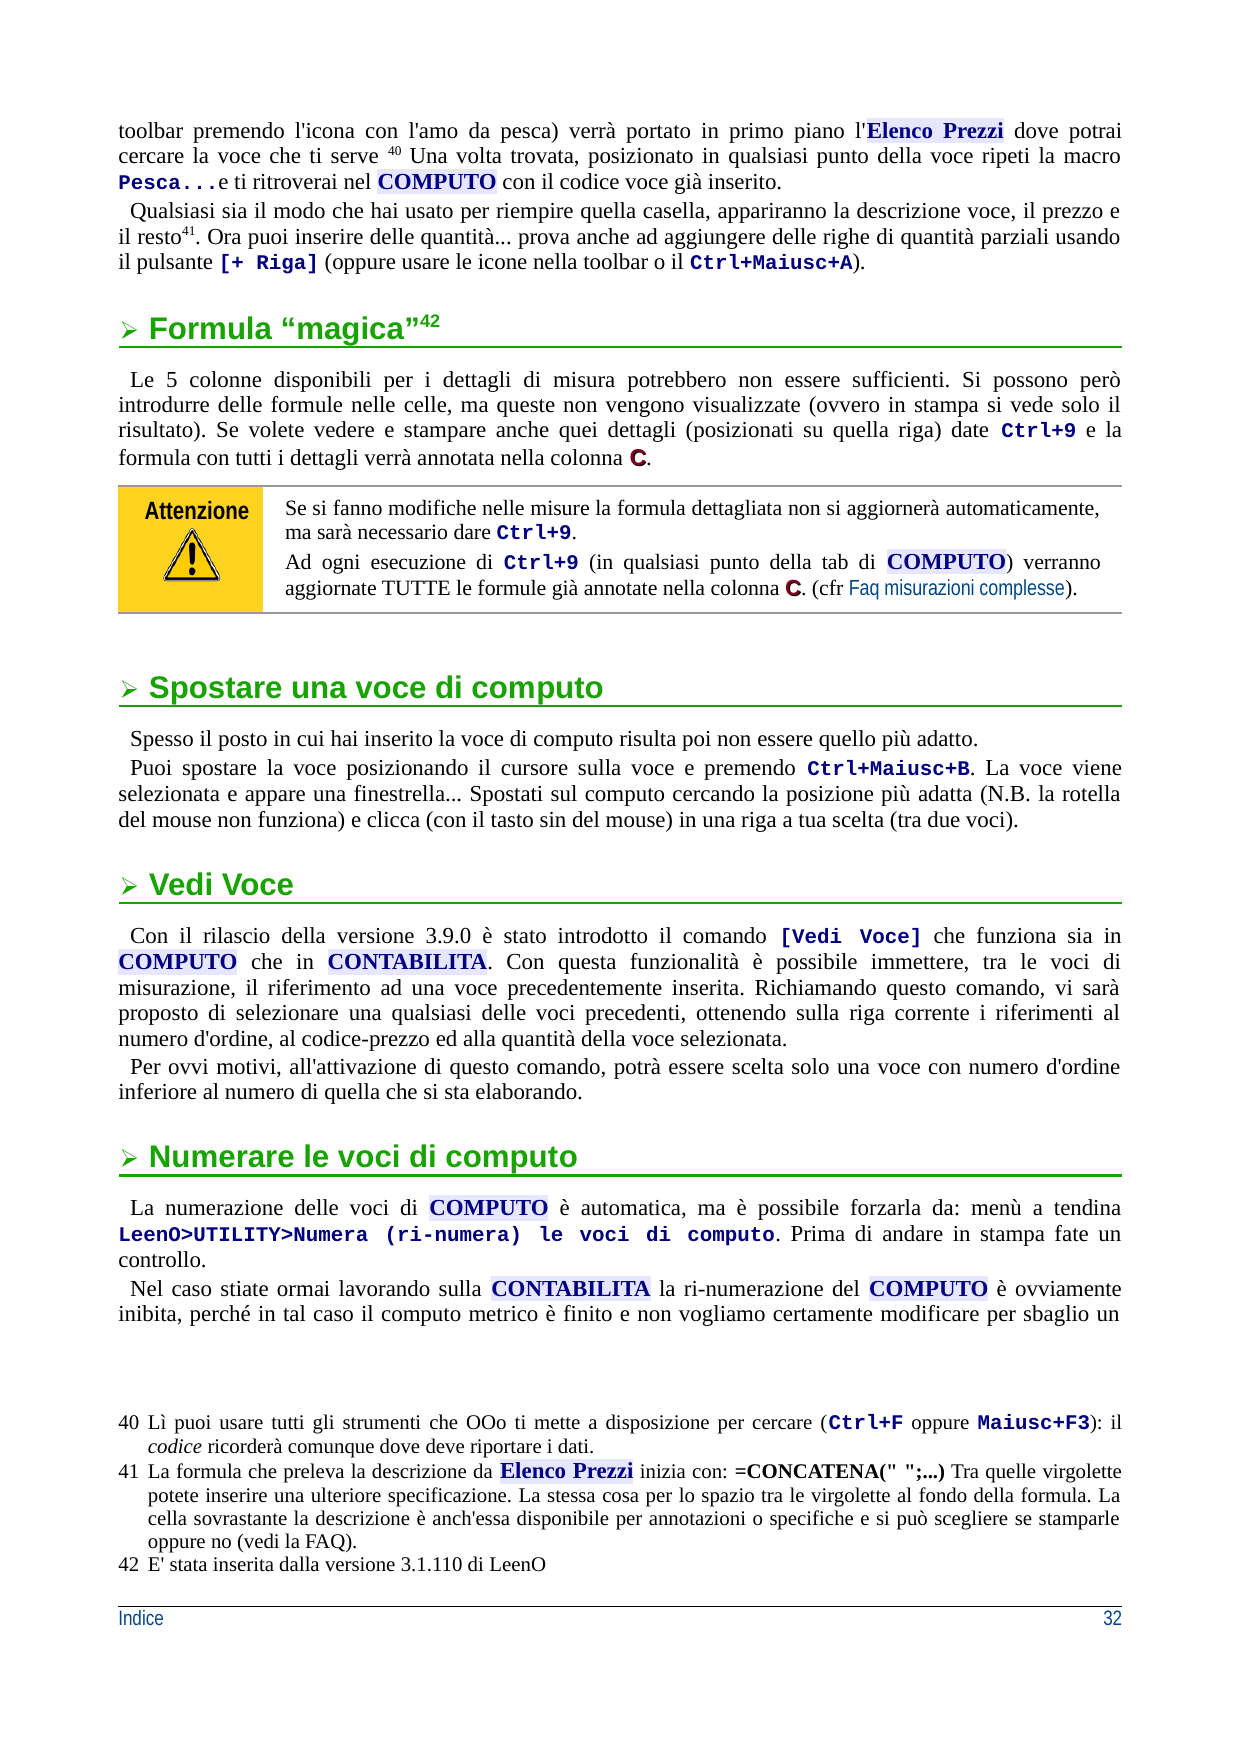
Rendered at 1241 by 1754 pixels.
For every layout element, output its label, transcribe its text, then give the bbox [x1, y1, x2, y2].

table_header Attenzione [118, 487, 263, 612]
subtitle Formula “magica” [119, 311, 1122, 346]
subtitle Spostare una voce di computo [119, 670, 1122, 705]
text toolbar premendo l'icona con l'amo da pesca) verrà portato in primo piano l'Elenco Prezzi dove potrai cercare la voce che ti serve Una volta trovata, posizionato in qualsiasi punto della voce ripeti la macro Pesca...e ti ritroverai nel COMPUTO con il codice voce già inserito. [118, 118, 1122, 196]
text Puoi spostare la voce posizionando il cursore sulla voce e premendo Ctrl+Maiusc+B. La voce viene selezionata e appare una finestrella... Spostati sul computo cercando la posizione più adatta (N.B. la rotella del mouse non funziona) e clicca (con il tasto sin del mouse) in una riga a tua scelta (tra due voci). [118, 754, 1122, 832]
text Con il rilascio della versione 3.9.0 è stato introdotto il comando [Vedi Voce] che funziona sia in COMPUTO che in CONTABILITA. Con questa funzionalità è possibile immettere, tra le voci di misurazione, il riferimento ad una voce precedentemente inserita. Richiamando questo comando, vi sarà proposto di selezionare una qualsiasi delle voci precedenti, ottenendo sulla riga corrente i riferimenti al numero d'ordine, al codice-prezzo ed alla quantità della voce selezionata. [118, 923, 1122, 1051]
table_header Se si fanno modifiche nelle misure la formula dettagliata non si aggiornerà automaticamente, ma sarà necessario dare Ctrl+9. Ad ogni esecuzione di Ctrl+9 (in qualsiasi punto della tab di COMPUTO) verranno aggiornate TUTTE le formule già annotate nella colonna C. (cfr Faq misurazioni complesse). [264, 487, 1122, 612]
text Spesso il posto in cui hai inserito la voce di computo risulta poi non essere quello più adatto. [118, 726, 1122, 752]
picture [159, 524, 224, 585]
text La numerazione delle voci di COMPUTO è automatica, ma è possibile forzarla da: menù a tendina LeenO>UTILITY>Numera (ri-numera) le voci di computo. Prima di andare in stampa fate un controllo. [118, 1195, 1122, 1273]
text Lì puoi usare tutti gli strumenti che OOo ti mette a disposizione per cercare (Ctrl+F oppure Maiusc+F3): il codice ricorderà comunque dove deve riportare i dati. [118, 1411, 1122, 1458]
text Le 5 colonne disponibili per i dettagli di misura potrebbero non essere sufficienti. Si possono però introdurre delle formule nelle celle, ma queste non vengono visualizzate (ovvero in stampa si vede solo il risultato). Se volete vedere e stampare anche quei dettagli (posizionati su quella riga) date Ctrl+9 e la formula con tutti i dettagli verrà annotata nella colonna C. [118, 367, 1122, 470]
text La formula che preleva la descrizione da Elenco Prezzi inizia con: =CONCATENA(" ";...) Tra quelle virgolette potete inserire una ulteriore specificazione. La stessa cosa per lo spazio tra le virgolette al fondo della formula. La cella sovrastante la descrizione è anch'essa disponibile per annotazioni o specifiche e si può scegliere se stamparle oppure no (vedi la FAQ). [118, 1458, 1122, 1553]
list E' stata inserita dalla versione 3.1.110 di LeenO [118, 1553, 1122, 1576]
subtitle Vedi Voce [119, 867, 1122, 902]
text Qualsiasi sia il modo che hai usato per riempire quella casella, appariranno la descrizione voce, il prezzo e il resto. Ora puoi inserire delle quantità... prova anche ad aggiungere delle righe di quantità parziali usando il pulsante [+ Riga] (oppure usare le icone nella toolbar o il Ctrl+Maiusc+A). [118, 198, 1122, 276]
text Nel caso stiate ormai lavorando sulla CONTABILITA la ri-numerazione del COMPUTO è ovviamente inibita, perché in tal caso il computo metrico è finito e non vogliamo certamente modificare per sbaglio un [118, 1276, 1122, 1327]
text Per ovvi motivi, all'attivazione di questo comando, potrà essere scelta solo una voce con numero d'ordine inferiore al numero di quella che si sta elaborando. [118, 1054, 1122, 1105]
subtitle Numerare le voci di computo [119, 1139, 1122, 1174]
